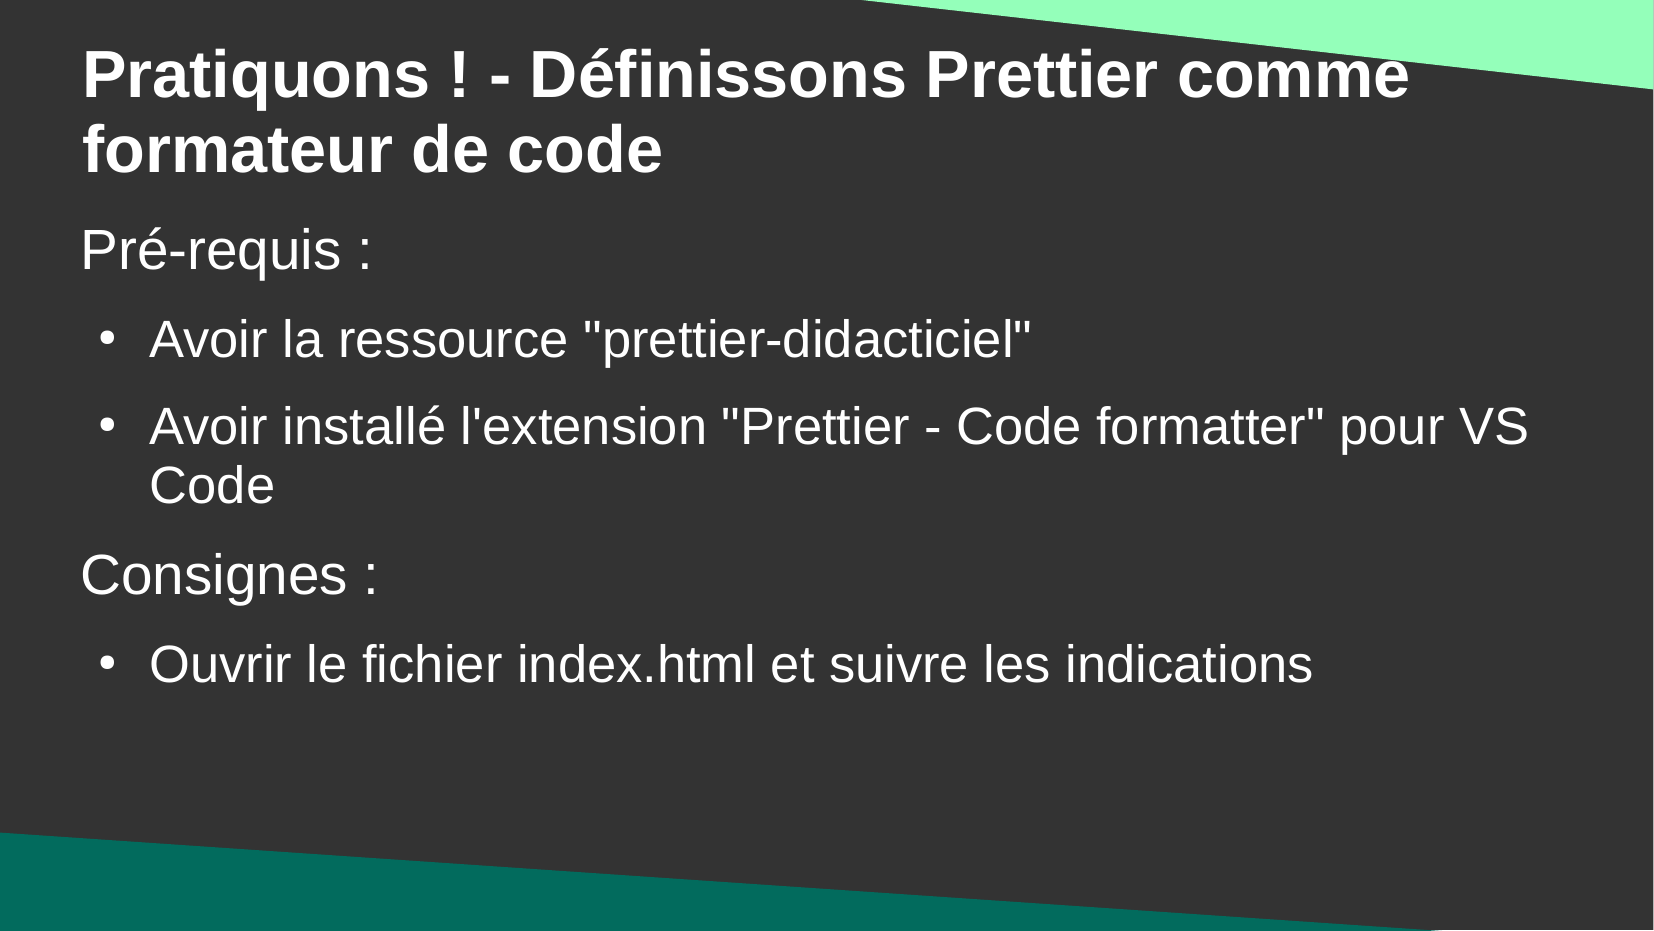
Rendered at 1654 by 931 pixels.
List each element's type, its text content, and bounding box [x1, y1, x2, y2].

text_box [861, 0, 1654, 90]
title Pratiquons ! - Définissons Prettier comme formateur de code [82, 37, 1571, 187]
list Pré-requis : Avoir la ressource "prettier-didacticiel" Avoir installé l'extension "Prettier - Code formatter" pour VS Code Consignes : Ouvrir le fichier index.html et suivre les indications [80, 218, 1620, 697]
